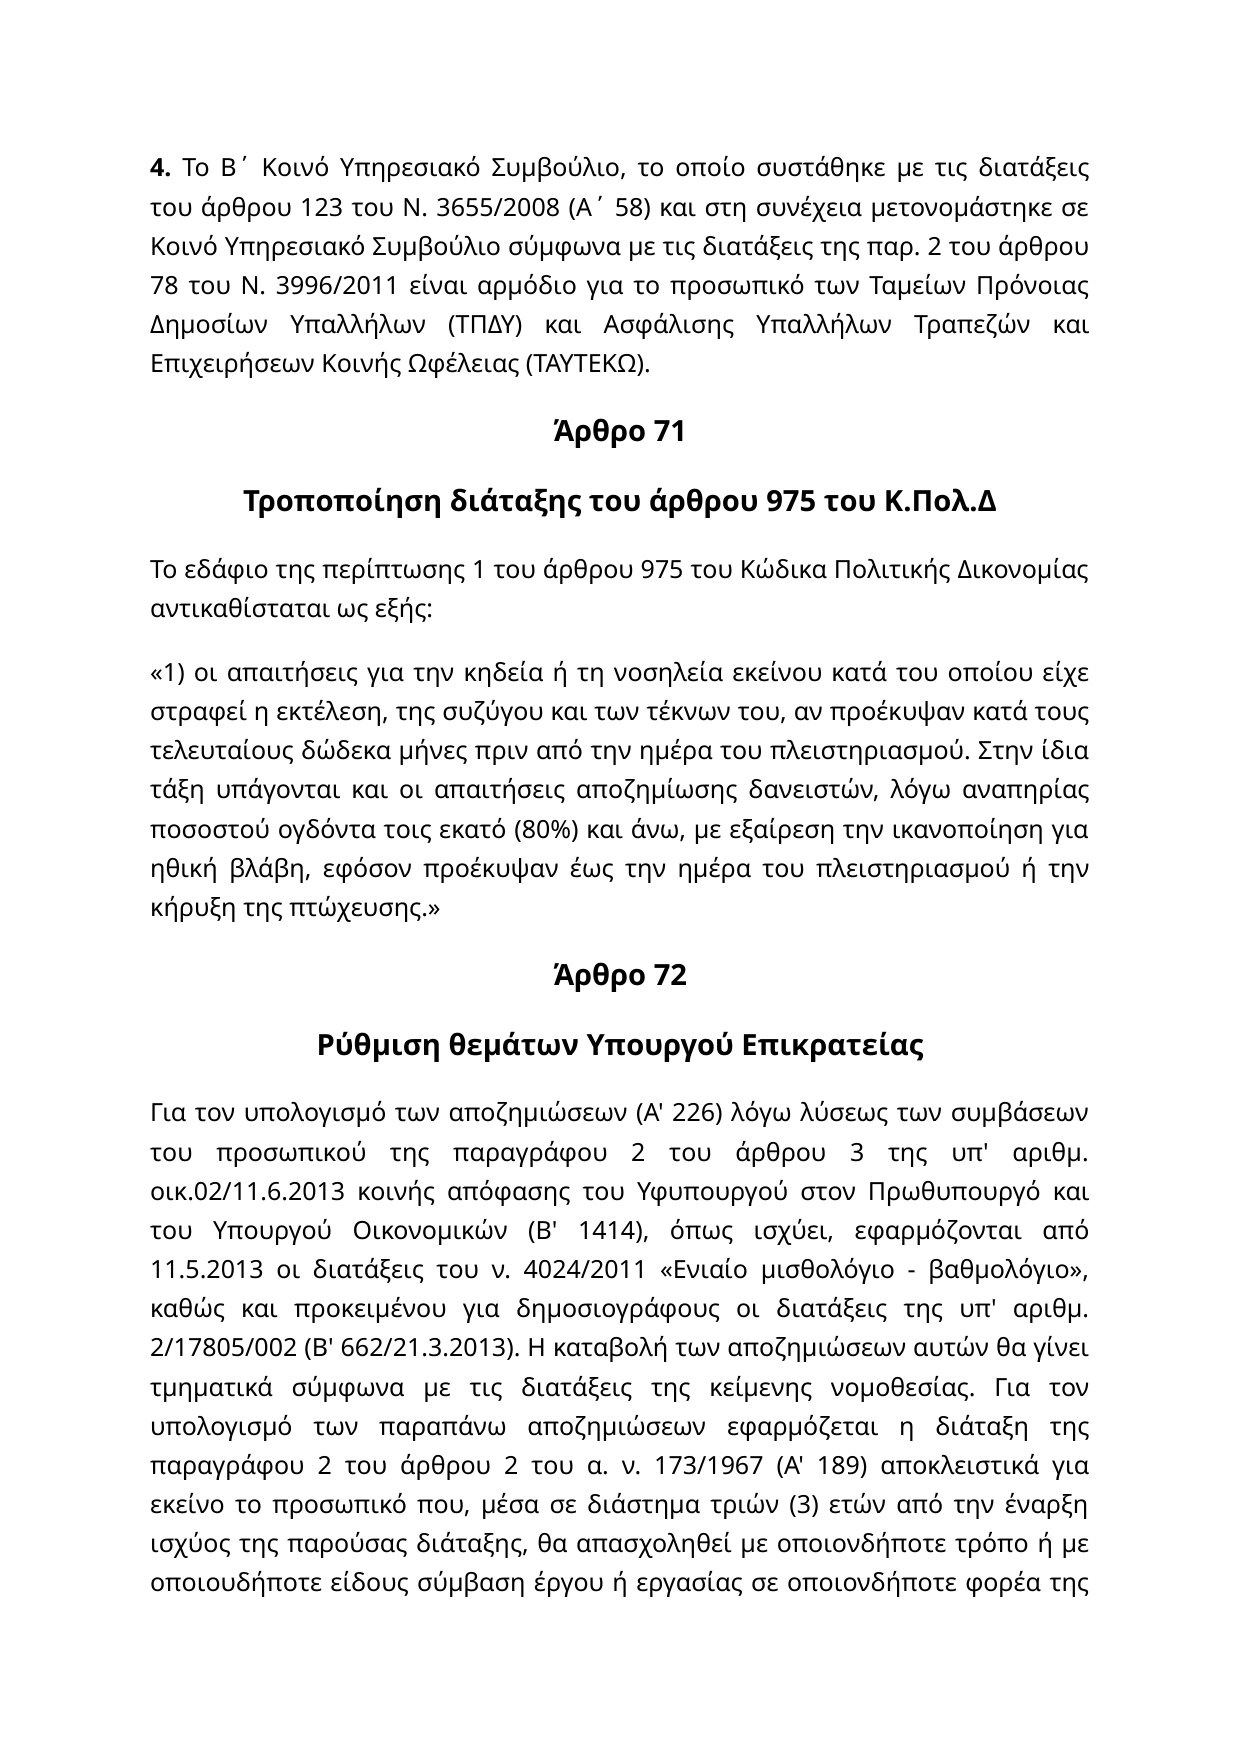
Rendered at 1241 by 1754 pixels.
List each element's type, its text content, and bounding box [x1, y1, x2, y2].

text «1) οι απαιτήσεις για την κηδεία ή τη νοσηλεία εκείνου κατά του οποίου είχε στραφεί η εκτέλεση, της συζύγου και των τέκνων του, αν προέκυψαν κατά τους τελευταίους δώδεκα μήνες πριν από την ημέρα του πλειστηριασμού. Στην ίδια τάξη υπάγονται και οι απαιτήσεις αποζημίωσης δανειστών, λόγω αναπηρίας ποσοστού ογδόντα τοις εκατό (80%) και άνω, με εξαίρεση την ικανοποίηση για ηθική βλάβη, εφόσον προέκυψαν έως την ημέρα του πλειστηριασμού ή την κήρυξη της πτώχευσης.» [150, 654, 1090, 924]
text Το εδάφιο της περίπτωσης 1 του άρθρου 975 του Κώδικα Πολιτικής Δικονομίας αντικαθίσταται ως εξής: [150, 551, 1090, 624]
subtitle Άρθρο 71 [150, 410, 1090, 450]
subtitle Τροποποίηση διάταξης του άρθρου 975 του Κ.Πολ.Δ [150, 481, 1090, 520]
text 4. Το Β΄ Κοινό Υπηρεσιακό Συμβούλιο, το οποίο συστάθηκε με τις διατάξεις του άρθρου 123 του Ν. 3655/2008 (Α΄ 58) και στη συνέχεια μετονομάστηκε σε Κοινό Υπηρεσιακό Συμβούλιο σύμφωνα με τις διατάξεις της παρ. 2 του άρθρου 78 του Ν. 3996/2011 είναι αρμόδιο για το προσωπικό των Ταμείων Πρόνοιας Δημοσίων Υπαλλήλων (ΤΠΔΥ) και Ασφάλισης Υπαλλήλων Τραπεζών και Επιχειρήσεων Κοινής Ωφέλειας (ΤΑΥΤΕΚΩ). [150, 150, 1090, 380]
subtitle Ρύθμιση θεμάτων Υπουργού Επικρατείας [150, 1024, 1090, 1064]
text Για τον υπολογισμό των αποζημιώσεων (Α' 226) λόγω λύσεως των συμβάσεων του προσωπικού της παραγράφου 2 του άρθρου 3 της υπ' αριθμ. οικ.02/11.6.2013 κοινής απόφασης του Υφυπουργού στον Πρωθυπουργό και του Υπουργού Οικονομικών (Β' 1414), όπως ισχύει, εφαρμόζονται από 11.5.2013 οι διατάξεις του ν. 4024/2011 «Ενιαίο μισθολόγιο - βαθμολόγιο», καθώς και προκειμένου για δημοσιογράφους οι διατάξεις της υπ' αριθμ. 2/17805/002 (Β' 662/21.3.2013). Η καταβολή των αποζημιώσεων αυτών θα γίνει τμηματικά σύμφωνα με τις διατάξεις της κείμενης νομοθεσίας. Για τον υπολογισμό των παραπάνω αποζημιώσεων εφαρμόζεται η διάταξη της παραγράφου 2 του άρθρου 2 του α. ν. 173/1967 (Α' 189) αποκλειστικά για εκείνο το προσωπικό που, μέσα σε διάστημα τριών (3) ετών από την έναρξη ισχύος της παρούσας διάταξης, θα απασχοληθεί με οποιονδήποτε τρόπο ή με οποιουδήποτε είδους σύμβαση έργου ή εργασίας σε οποιονδήποτε φορέα της [150, 1095, 1090, 1599]
subtitle Άρθρο 72 [150, 954, 1090, 993]
